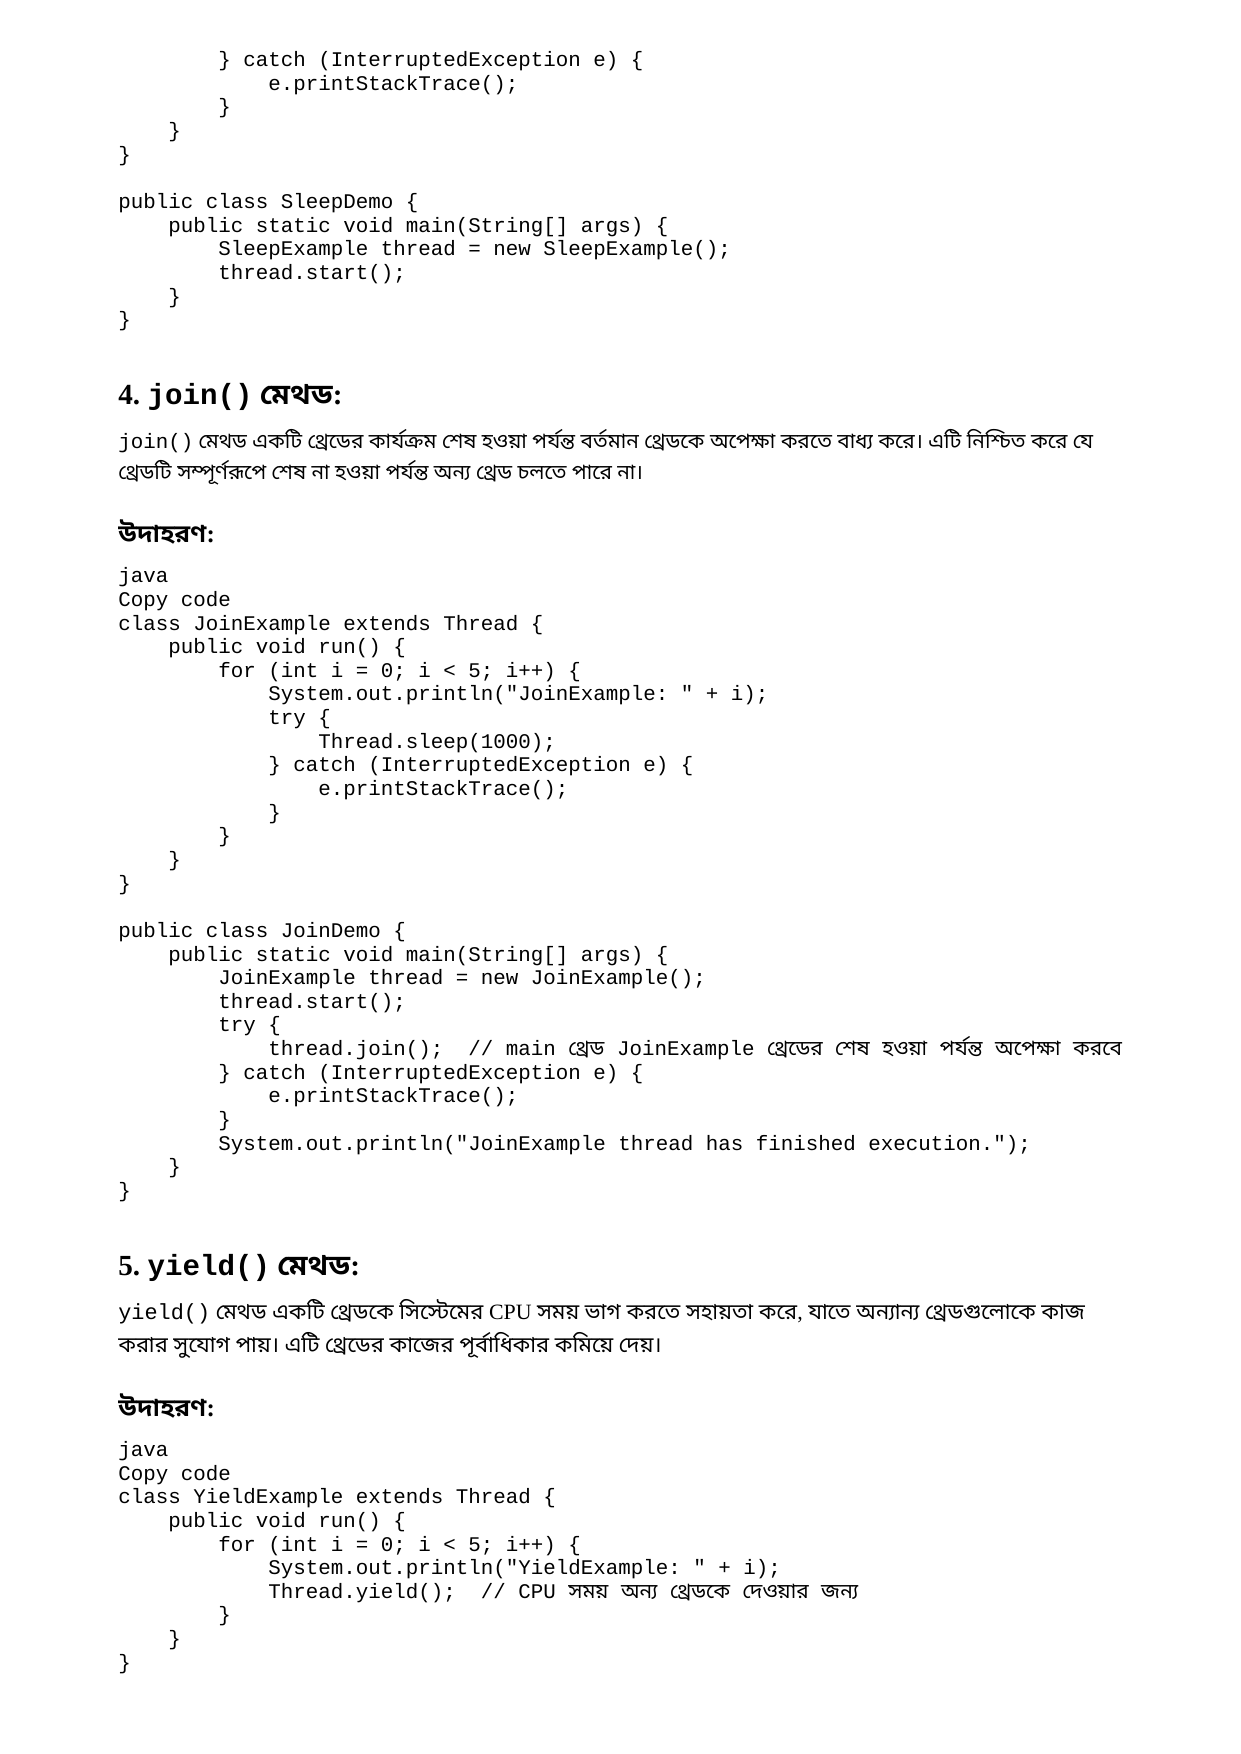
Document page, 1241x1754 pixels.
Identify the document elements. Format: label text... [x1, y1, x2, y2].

subtitle 5. yield() মেথড: [118, 1248, 1122, 1287]
text System.out.println("YieldExample: " + i); [118, 1557, 1122, 1581]
text e.printStackTrace(); [118, 1085, 1122, 1109]
text public static void main(String[] args) { [118, 943, 1122, 967]
text } catch (InterruptedException e) { [118, 1062, 1122, 1085]
text } catch (InterruptedException e) { [118, 754, 1122, 778]
text class YieldExample extends Thread { [118, 1486, 1122, 1510]
text join() মেথড একটি থ্রেডের কার্যক্রম শেষ হওয়া পর্যন্ত বর্তমান থ্রেডকে অপেক্ষা করতে বাধ্য করে। এটি নিশ্চিত করে যে থ্রেডটি সম্পূর্ণরূপে শেষ না হওয়া পর্যন্ত অন্য থ্রেড চলতে পারে না। [118, 429, 1122, 488]
text } [118, 97, 1122, 120]
text } [118, 825, 1122, 849]
text Thread.sleep(1000); [118, 731, 1122, 754]
text Copy code [118, 1463, 1122, 1486]
text public void run() { [118, 1510, 1122, 1533]
subtitle উদাহরণ: [118, 519, 1122, 553]
text for (int i = 0; i < 5; i++) { [118, 660, 1122, 683]
text for (int i = 0; i < 5; i++) { [118, 1533, 1122, 1557]
text } [118, 873, 1122, 896]
text } [118, 286, 1122, 309]
text thread.start(); [118, 991, 1122, 1014]
text } [118, 309, 1122, 333]
text System.out.println("JoinExample thread has finished execution."); [118, 1133, 1122, 1156]
text } [118, 1652, 1122, 1675]
text } [118, 1156, 1122, 1180]
text public class SleepDemo { [118, 191, 1122, 215]
text SleepExample thread = new SleepExample(); [118, 238, 1122, 262]
text } [118, 120, 1122, 144]
text System.out.println("JoinExample: " + i); [118, 683, 1122, 707]
text java [118, 1439, 1122, 1463]
text try { [118, 1014, 1122, 1038]
text try { [118, 707, 1122, 731]
text e.printStackTrace(); [118, 778, 1122, 802]
text } [118, 1109, 1122, 1133]
text e.printStackTrace(); [118, 73, 1122, 97]
text } [118, 1604, 1122, 1628]
subtitle 4. join() মেথড: [118, 377, 1122, 416]
text JoinExample thread = new JoinExample(); [118, 967, 1122, 991]
text } [118, 849, 1122, 873]
text java [118, 565, 1122, 589]
text yield() মেথড একটি থ্রেডকে সিস্টেমের CPU সময় ভাগ করতে সহায়তা করে, যাতে অন্যান্য থ্রেডগুলোকে কাজ করার সুযোগ পায়। এটি থ্রেডের কাজের পূর্বাধিকার কমিয়ে দেয়। [118, 1299, 1122, 1362]
text Copy code [118, 589, 1122, 612]
text public class JoinDemo { [118, 920, 1122, 943]
text } [118, 1628, 1122, 1652]
text thread.start(); [118, 262, 1122, 286]
text public void run() { [118, 636, 1122, 660]
text public static void main(String[] args) { [118, 215, 1122, 238]
text } [118, 1180, 1122, 1204]
text class JoinExample extends Thread { [118, 612, 1122, 636]
subtitle উদাহরণ: [118, 1393, 1122, 1426]
text Thread.yield(); // CPU সময় অন্য থ্রেডকে দেওয়ার জন্য [118, 1581, 1122, 1604]
text thread.join(); // main থ্রেড JoinExample থ্রেডের শেষ হওয়া পর্যন্ত অপেক্ষা করবে [118, 1038, 1122, 1062]
text } catch (InterruptedException e) { [118, 49, 1122, 73]
text } [118, 144, 1122, 167]
text } [118, 802, 1122, 825]
